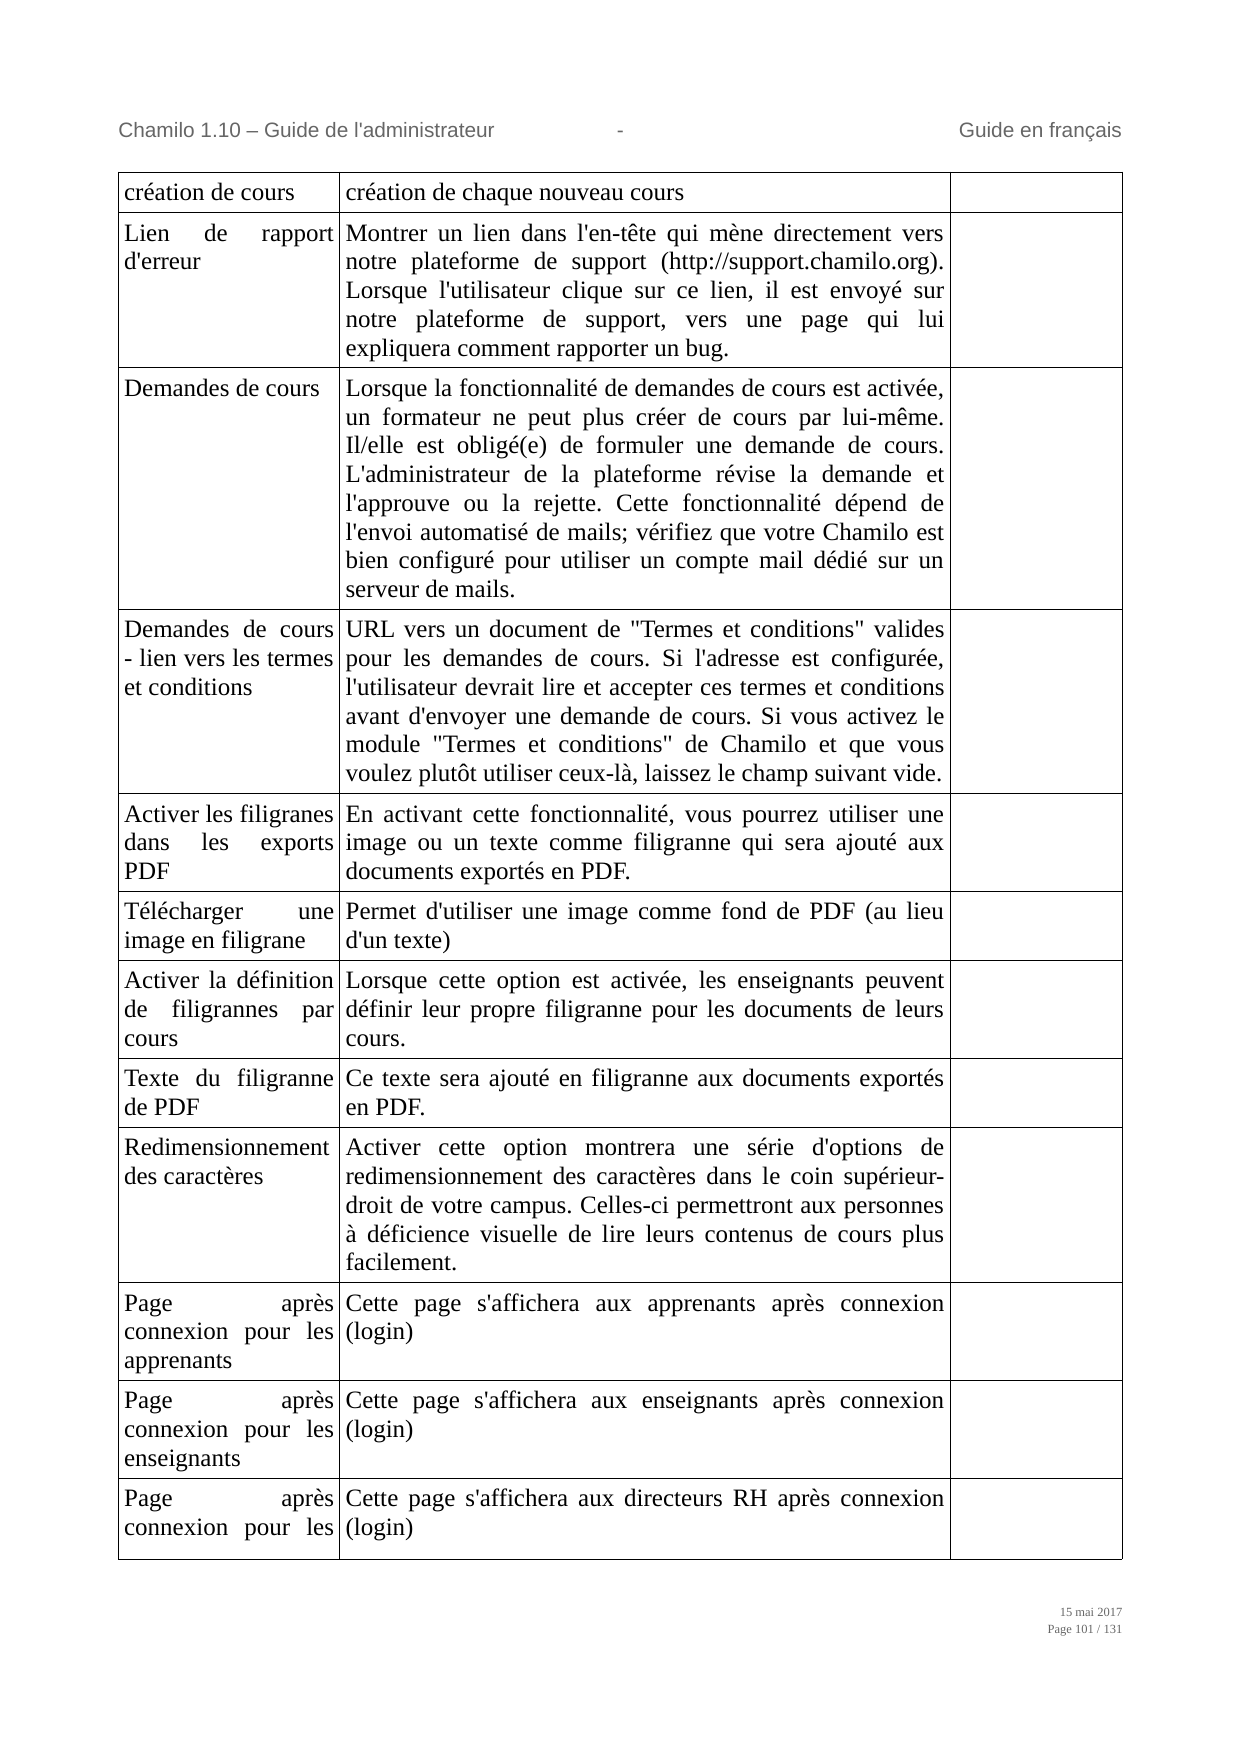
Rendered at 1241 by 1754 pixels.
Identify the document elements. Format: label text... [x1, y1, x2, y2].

table_cell [951, 1059, 1122, 1127]
table_cell Lien de rapport d'erreur [119, 213, 339, 367]
table_cell Cette page s'affichera aux directeurs RH après connexion (login) [340, 1479, 950, 1559]
table_cell Lorsque cette option est activée, les enseignants peuvent définir leur propre filigranne pour les documents de leurs cours. [340, 961, 950, 1057]
table_cell Cette page s'affichera aux enseignants après connexion (login) [340, 1381, 950, 1477]
table_cell [951, 892, 1122, 960]
table_cell [951, 173, 1122, 212]
table_cell Permet d'utiliser une image comme fond de PDF (au lieu d'un texte) [340, 892, 950, 960]
table_cell Texte du filigranne de PDF [119, 1059, 339, 1127]
table_cell Demandes de cours - lien vers les termes et conditions [119, 610, 339, 793]
table_cell [951, 1479, 1122, 1559]
table_cell Activer cette option montrera une série d'options de redimensionnement des caractères dans le coin supérieur-droit de votre campus. Celles-ci permettront aux personnes à déficience visuelle de lire leurs contenus de cours plus facilement. [340, 1128, 950, 1282]
table_cell [951, 794, 1122, 891]
table_cell Page après connexion pour les [119, 1479, 339, 1559]
table_cell Redimensionnement des caractères [119, 1128, 339, 1282]
table_cell [951, 610, 1122, 793]
table_cell Télécharger une image en filigrane [119, 892, 339, 960]
table_cell Ce texte sera ajouté en filigranne aux documents exportés en PDF. [340, 1059, 950, 1127]
table_cell Activer les filigranes dans les exports PDF [119, 794, 339, 891]
table_cell création de cours [119, 173, 339, 212]
table_cell Page après connexion pour les enseignants [119, 1381, 339, 1477]
table_cell [951, 368, 1122, 609]
table_cell [951, 213, 1122, 367]
table_cell Lorsque la fonctionnalité de demandes de cours est activée, un formateur ne peut plus créer de cours par lui-même. Il/elle est obligé(e) de formuler une demande de cours. L'administrateur de la plateforme révise la demande et l'approuve ou la rejette. Cette fonctionnalité dépend de l'envoi automatisé de mails; vérifiez que votre Chamilo est bien configuré pour utiliser un compte mail dédié sur un serveur de mails. [340, 368, 950, 609]
table_cell En activant cette fonctionnalité, vous pourrez utiliser une image ou un texte comme filigranne qui sera ajouté aux documents exportés en PDF. [340, 794, 950, 891]
table_cell [951, 961, 1122, 1057]
table_cell Cette page s'affichera aux apprenants après connexion (login) [340, 1283, 950, 1380]
table_cell Activer la définition de filigrannes par cours [119, 961, 339, 1057]
table_cell [951, 1381, 1122, 1477]
table_cell [951, 1283, 1122, 1380]
table_cell Page après connexion pour les apprenants [119, 1283, 339, 1380]
table_cell [951, 1128, 1122, 1282]
table_cell Demandes de cours [119, 368, 339, 609]
table_cell création de chaque nouveau cours [340, 173, 950, 212]
table_cell URL vers un document de "Termes et conditions" valides pour les demandes de cours. Si l'adresse est configurée, l'utilisateur devrait lire et accepter ces termes et conditions avant d'envoyer une demande de cours. Si vous activez le module "Termes et conditions" de Chamilo et que vous voulez plutôt utiliser ceux-là, laissez le champ suivant vide. [340, 610, 950, 793]
table_cell Montrer un lien dans l'en-tête qui mène directement vers notre plateforme de support (http://support.chamilo.org). Lorsque l'utilisateur clique sur ce lien, il est envoyé sur notre plateforme de support, vers une page qui lui expliquera comment rapporter un bug. [340, 213, 950, 367]
